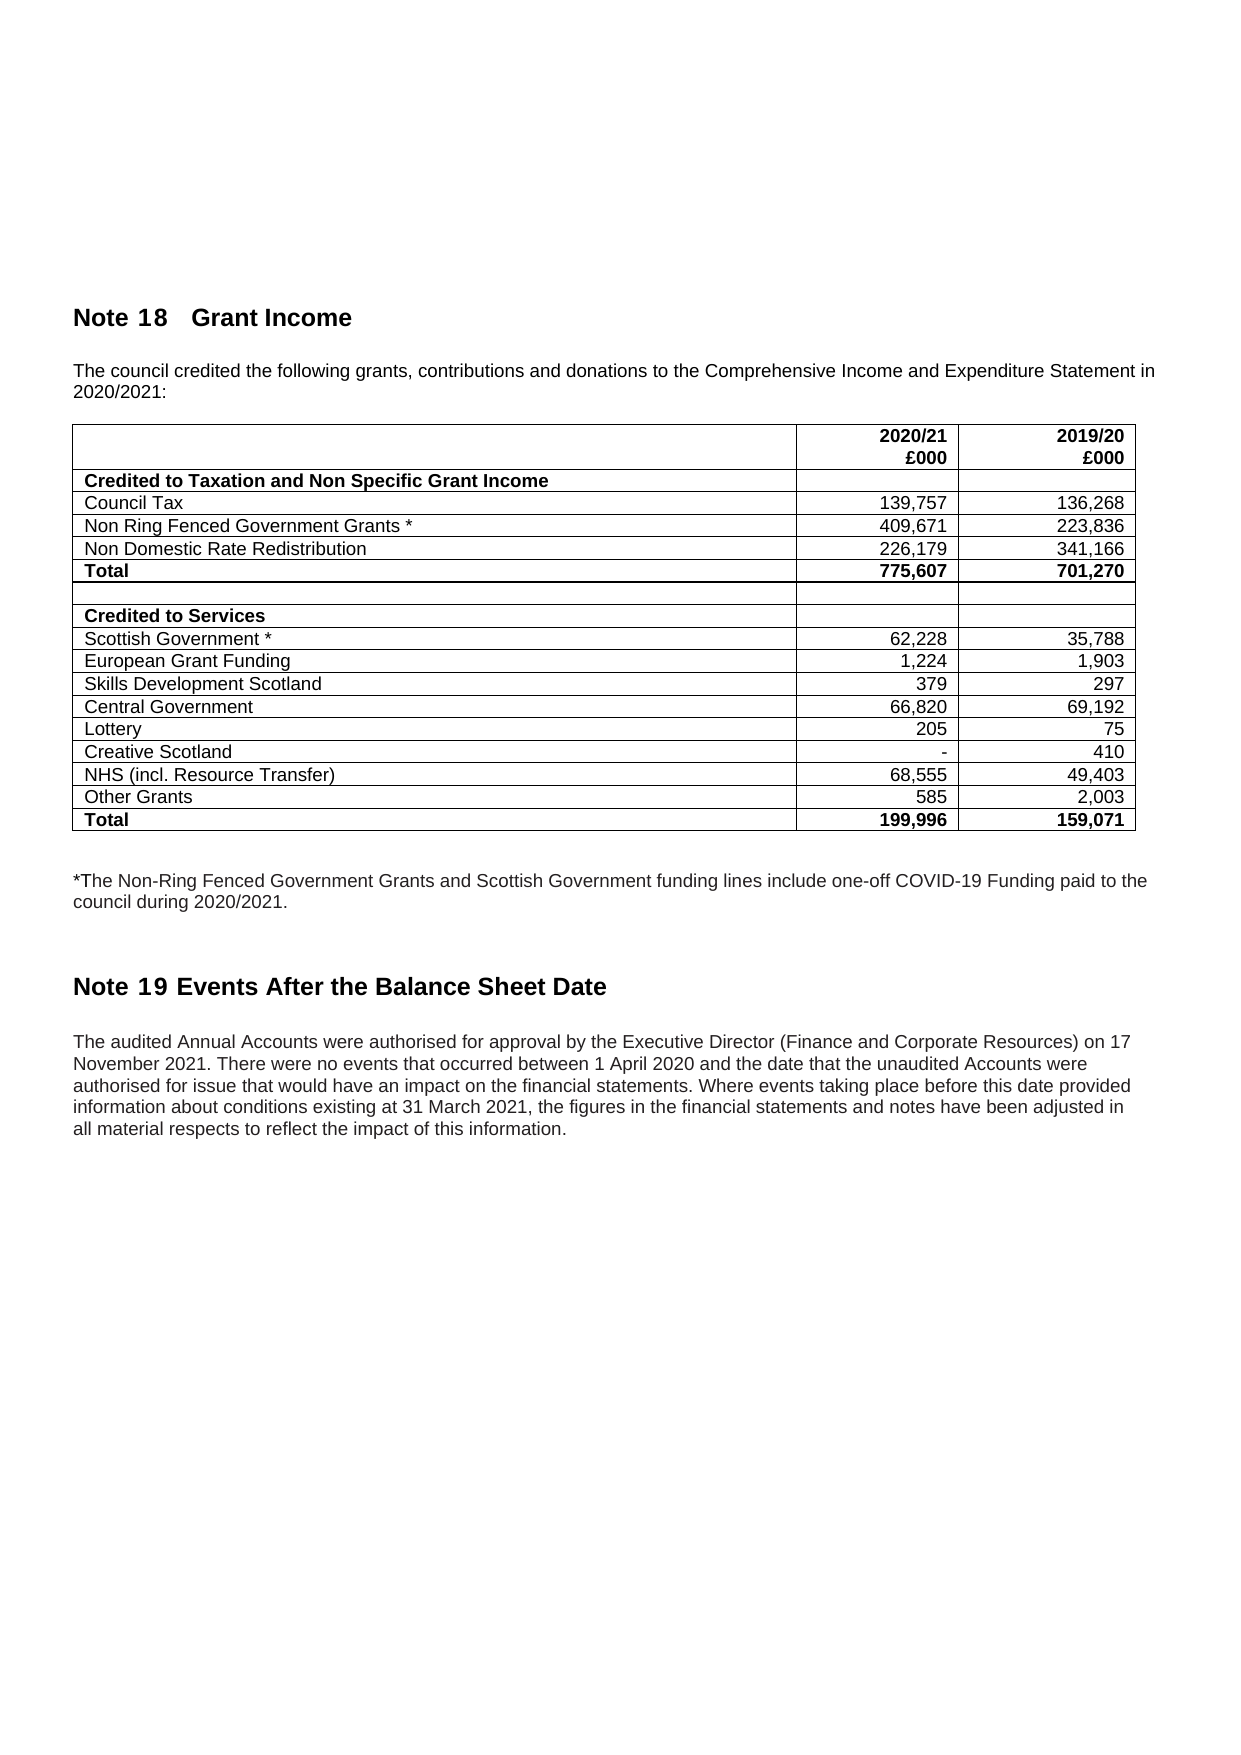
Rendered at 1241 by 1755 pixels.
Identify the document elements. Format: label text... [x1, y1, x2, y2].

table_cell 68,555 [797, 763, 958, 785]
table_cell 1,903 [959, 650, 1135, 672]
table_cell Creative Scotland [73, 741, 796, 762]
table_cell [797, 470, 958, 491]
table_header [73, 425, 796, 468]
table_cell 199,996 [797, 809, 958, 830]
table_cell Scottish Government * [73, 628, 796, 649]
table_cell 35,788 [959, 628, 1135, 649]
table_cell 341,166 [959, 537, 1135, 559]
table_cell 379 [797, 673, 958, 694]
table_cell 410 [959, 741, 1135, 762]
table_cell [797, 583, 958, 604]
table_cell Non Ring Fenced Government Grants * [73, 515, 796, 536]
table_cell Non Domestic Rate Redistribution [73, 537, 796, 559]
table_cell NHS (incl. Resource Transfer) [73, 763, 796, 785]
table_cell Credited to Taxation and Non Specific Grant Income [73, 470, 796, 491]
table_cell Total [73, 809, 796, 830]
table_cell 223,836 [959, 515, 1135, 536]
table_cell [73, 583, 796, 604]
table_cell Lottery [73, 718, 796, 740]
table_cell 205 [797, 718, 958, 740]
table_cell 701,270 [959, 560, 1135, 581]
table_cell 297 [959, 673, 1135, 694]
table_cell [959, 583, 1135, 604]
subtitle Note 19 Events After the Balance Sheet Date [73, 972, 1163, 1000]
table_cell - [797, 741, 958, 762]
table_cell [797, 605, 958, 627]
table_cell 139,757 [797, 492, 958, 514]
table_cell [959, 470, 1135, 491]
table_cell 62,228 [797, 628, 958, 649]
text The council credited the following grants, contributions and donations to the Comprehensive Income and Expenditure Statement in 2020/2021: [73, 359, 1163, 403]
table_cell Total [73, 560, 796, 581]
table_cell Central Government [73, 696, 796, 717]
table_cell European Grant Funding [73, 650, 796, 672]
table_cell 75 [959, 718, 1135, 740]
text *The Non-Ring Fenced Government Grants and Scottish Government funding lines include one-off COVID-19 Funding paid to the council during 2020/2021. [73, 869, 1151, 912]
table_cell Credited to Services [73, 605, 796, 627]
table_cell 49,403 [959, 763, 1135, 785]
table_cell 136,268 [959, 492, 1135, 514]
table_header 2019/20 £000 [959, 425, 1135, 468]
table_cell 226,179 [797, 537, 958, 559]
table_cell 775,607 [797, 560, 958, 581]
table_cell Other Grants [73, 786, 796, 807]
table_cell 66,820 [797, 696, 958, 717]
table_cell 585 [797, 786, 958, 807]
table_cell 159,071 [959, 809, 1135, 830]
subtitle Note 18 Grant Income [73, 303, 1163, 332]
table_cell Council Tax [73, 492, 796, 514]
table_header 2020/21 £000 [797, 425, 958, 468]
text The audited Annual Accounts were authorised for approval by the Executive Director (Finance and Corporate Resources) on 17 November 2021. There were no events that occurred between 1 April 2020 and the date that the unaudited Accounts were authorised for issue that would have an impact on the financial statements. Where events taking place before this date provided information about conditions existing at 31 March 2021, the figures in the financial statements and notes have been adjusted in all material respects to reflect the impact of this information. [73, 1031, 1140, 1139]
table_cell [959, 605, 1135, 627]
table_cell 69,192 [959, 696, 1135, 717]
table_cell 409,671 [797, 515, 958, 536]
table_cell 2,003 [959, 786, 1135, 807]
table_cell Skills Development Scotland [73, 673, 796, 694]
table_cell 1,224 [797, 650, 958, 672]
